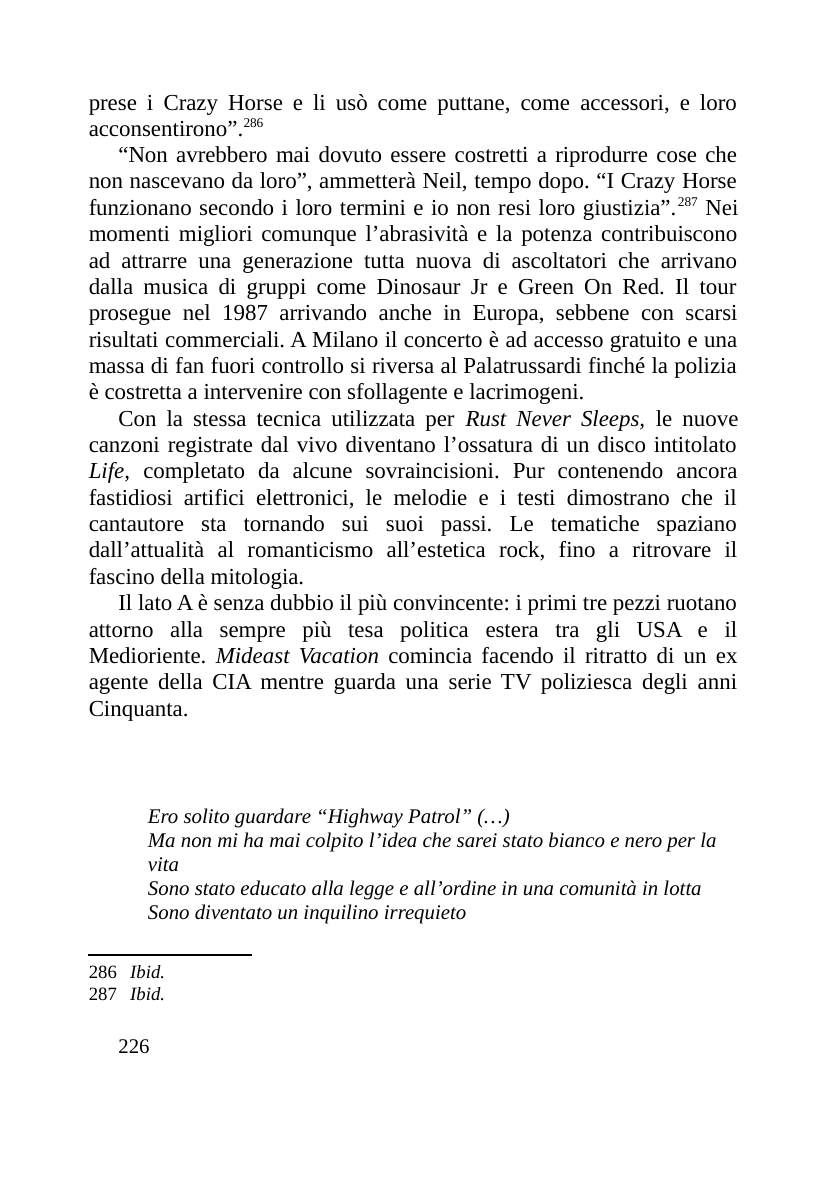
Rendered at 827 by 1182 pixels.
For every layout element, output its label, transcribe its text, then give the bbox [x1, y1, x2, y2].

text Ma non mi ha mai colpito l’idea che sarei stato bianco e nero per la [88, 828, 738, 852]
text Ero solito guardare “Highway Patrol” (…) [88, 804, 738, 828]
text vita [88, 852, 738, 876]
text Ibid. [88, 961, 738, 982]
text Con la stessa tecnica utilizzata per Rust Never Sleeps, le nuove canzoni registrate dal vivo diventano l’ossatura di un disco intitolato Life, completato da alcune sovraincisioni. Pur contenendo ancora fastidiosi artifici elettronici, le melodie e i testi dimostrano che il cantautore sta tornando sui suoi passi. Le tematiche spaziano dall’attualità al romanticismo all’estetica rock, fino a ritrovare il fascino della mitologia. [88, 405, 738, 589]
text Sono stato educato alla legge e all’ordine in una comunità in lotta [88, 876, 738, 900]
text Il lato A è senza dubbio il più convincente: i primi tre pezzi ruotano attorno alla sempre più tesa politica estera tra gli USA e il Medioriente. Mideast Vacation comincia facendo il ritratto di un ex agente della CIA mentre guarda una serie TV poliziesca degli anni Cinquanta. [88, 589, 738, 721]
text Ibid. [88, 982, 738, 1004]
text Sono diventato un inquilino irrequieto [88, 900, 738, 924]
text prese i Crazy Horse e li usò come puttane, come accessori, e loro acconsentirono”. [88, 88, 738, 141]
text “Non avrebbero mai dovuto essere costretti a riprodurre cose che non nascevano da loro”, ammetterà Neil, tempo dopo. “I Crazy Horse funzionano secondo i loro termini e io non resi loro giustizia”. Nei momenti migliori comunque l’abrasività e la potenza contribuiscono ad attrarre una generazione tutta nuova di ascoltatori che arrivano dalla musica di gruppi come Dinosaur Jr e Green On Red. Il tour prosegue nel 1987 arrivando anche in Europa, sebbene con scarsi risultati commerciali. A Milano il concerto è ad accesso gratuito e una massa di fan fuori controllo si riversa al Palatrussardi finché la polizia è costretta a intervenire con sfollagente e lacrimogeni. [88, 141, 738, 405]
